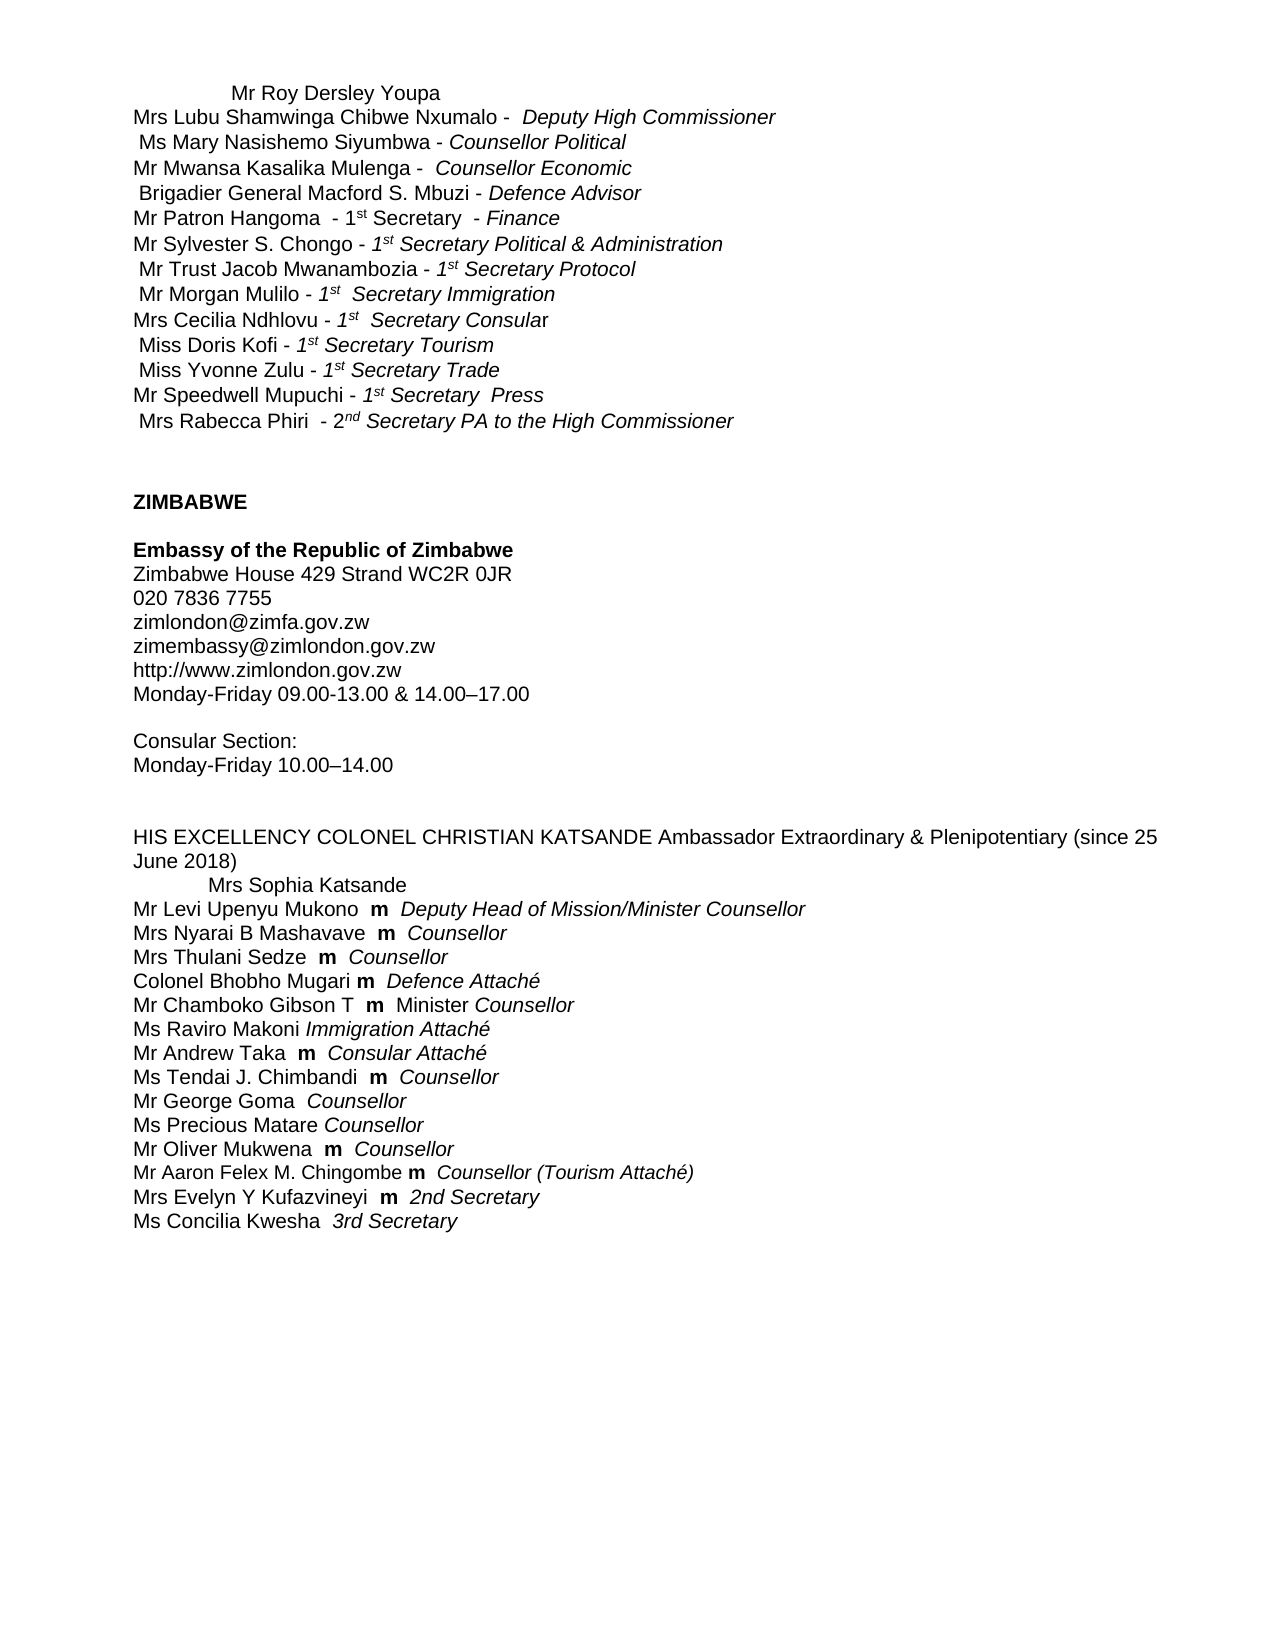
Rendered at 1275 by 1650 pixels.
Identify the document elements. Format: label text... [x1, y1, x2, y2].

text zimembassy@zimlondon.gov.zw [133, 633, 1181, 657]
text Embassy of the Republic of Zimbabwe [133, 538, 1181, 562]
text Mr Chamboko Gibson T m Minister Counsellor [133, 993, 1181, 1017]
text Mr Oliver Mukwena m Counsellor [133, 1137, 1181, 1161]
text Mr Roy Dersley Youpa [133, 81, 1181, 105]
text Ms Precious Matare Counsellor [133, 1113, 1181, 1137]
text Ms Raviro Makoni Immigration Attaché [133, 1017, 1181, 1041]
text Mrs Lubu Shamwinga Chibwe Nxumalo - Deputy High Commissioner Ms Mary Nasishemo Siyumbwa - Counsellor Political Mr Mwansa Kasalika Mulenga - Counsellor Economic Brigadier General Macford S. Mbuzi - Defence Advisor [133, 105, 1181, 205]
text Ms Tendai J. Chimbandi m Counsellor [133, 1065, 1181, 1089]
text Mr Sylvester S. Chongo - 1st Secretary Political & Administration Mr Trust Jacob Mwanambozia - 1st Secretary Protocol Mr Morgan Mulilo - 1st Secretary Immigration Mrs Cecilia Ndhlovu - 1st Secretary Consular Miss Doris Kofi - 1st Secretary Tourism Miss Yvonne Zulu - 1st Secretary Trade [133, 231, 1181, 382]
text Mrs Evelyn Y Kufazvineyi m 2nd Secretary [133, 1184, 1181, 1208]
text Monday-Friday 09.00-13.00 & 14.00–17.00 [133, 681, 1181, 705]
text Mr Patron Hangoma - 1st Secretary - Finance [133, 206, 1181, 230]
text Mrs Sophia Katsande [133, 873, 1181, 897]
text 020 7836 7755 [133, 586, 1181, 609]
text Consular Section: [133, 729, 1181, 753]
text Mrs Nyarai B Mashavave m Counsellor [133, 921, 1181, 945]
text Zimbabwe House 429 Strand WC2R 0JR [133, 562, 1181, 586]
text HIS EXCELLENCY COLONEL CHRISTIAN KATSANDE Ambassador Extraordinary & Plenipotentiary (since 25 June 2018) [133, 825, 1181, 873]
text Monday-Friday 10.00–14.00 [133, 753, 1181, 777]
text Mr George Goma Counsellor [133, 1089, 1181, 1113]
text Mr Speedwell Mupuchi - 1st Secretary Press Mrs Rabecca Phiri - 2nd Secretary PA to the High Commissioner [133, 383, 1181, 433]
text Colonel Bhobho Mugari m Defence Attaché [133, 969, 1181, 993]
text http://www.zimlondon.gov.zw [133, 657, 1181, 681]
text Mr Aaron Felex M. Chingombe m Counsellor (Tourism Attaché) [133, 1161, 1181, 1183]
text Mrs Thulani Sedze m Counsellor [133, 945, 1181, 969]
text Mr Andrew Taka m Consular Attaché [133, 1041, 1181, 1065]
text Ms Concilia Kwesha 3rd Secretary [133, 1208, 1181, 1232]
text ZIMBABWE [133, 490, 1181, 514]
text Mr Levi Upenyu Mukono m Deputy Head of Mission/Minister Counsellor [133, 897, 1181, 921]
text zimlondon@zimfa.gov.zw [133, 609, 1181, 633]
